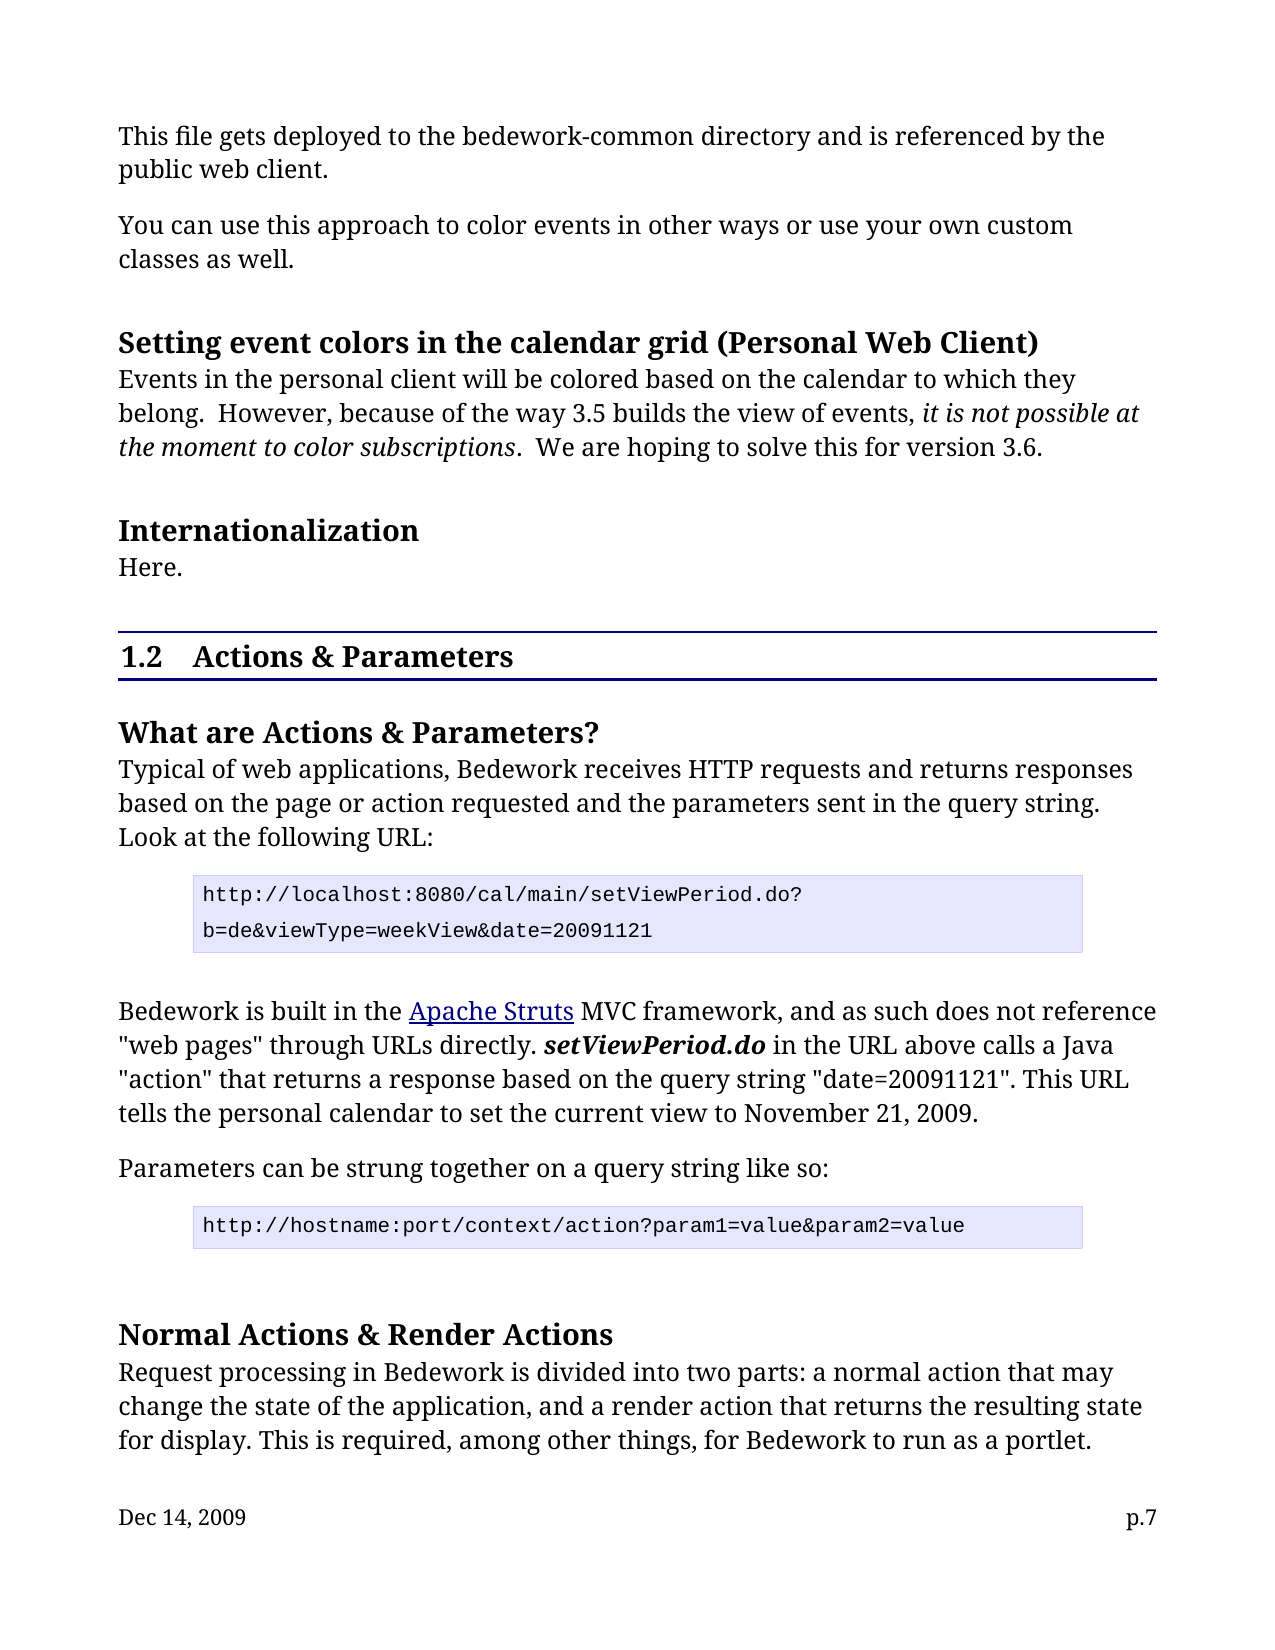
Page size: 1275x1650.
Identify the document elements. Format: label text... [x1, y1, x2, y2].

text Parameters can be strung together on a query string like so: [118, 1151, 1157, 1185]
subtitle Actions & Parameters [118, 633, 1157, 678]
text http://hostname:port/context/action?param1=value&param2=value [194, 1207, 1082, 1248]
text Request processing in Bedework is divided into two parts: a normal action that may change the state of the application, and a render action that returns the resulting state for display. This is required, among other things, for Bedework to run as a portlet. [118, 1354, 1157, 1456]
subtitle Normal Actions & Render Actions [118, 1314, 1157, 1354]
text This file gets deployed to the bedework-common directory and is referenced by the public web client. [118, 118, 1157, 186]
text You can use this approach to color events in other ways or use your own custom classes as well. [118, 207, 1157, 275]
text Events in the personal client will be colored based on the calendar to which they belong. However, because of the way 3.5 builds the view of events, it is not possible at the moment to color subscriptions. We are hoping to solve this for version 3.6. [118, 362, 1157, 464]
text Bedework is built in the Apache Struts MVC framework, and as such does not reference "web pages" through URLs directly. setViewPeriod.do in the URL above calls a Java "action" that returns a response based on the query string "date=20091121". This URL tells the personal calendar to set the current view to November 21, 2009. [118, 993, 1157, 1130]
text Typical of web applications, Bedework receives HTTP requests and returns responses based on the page or action requested and the parameters sent in the query string. Look at the following URL: [118, 752, 1157, 854]
subtitle Internationalization [118, 510, 1157, 550]
subtitle Setting event colors in the calendar grid (Personal Web Client) [118, 322, 1157, 362]
text Here. [118, 550, 1157, 584]
subtitle What are Actions & Parameters? [118, 712, 1157, 752]
text http://localhost:8080/cal/main/setViewPeriod.do?b=de&viewType=weekView&date=20091121 [194, 876, 1082, 952]
